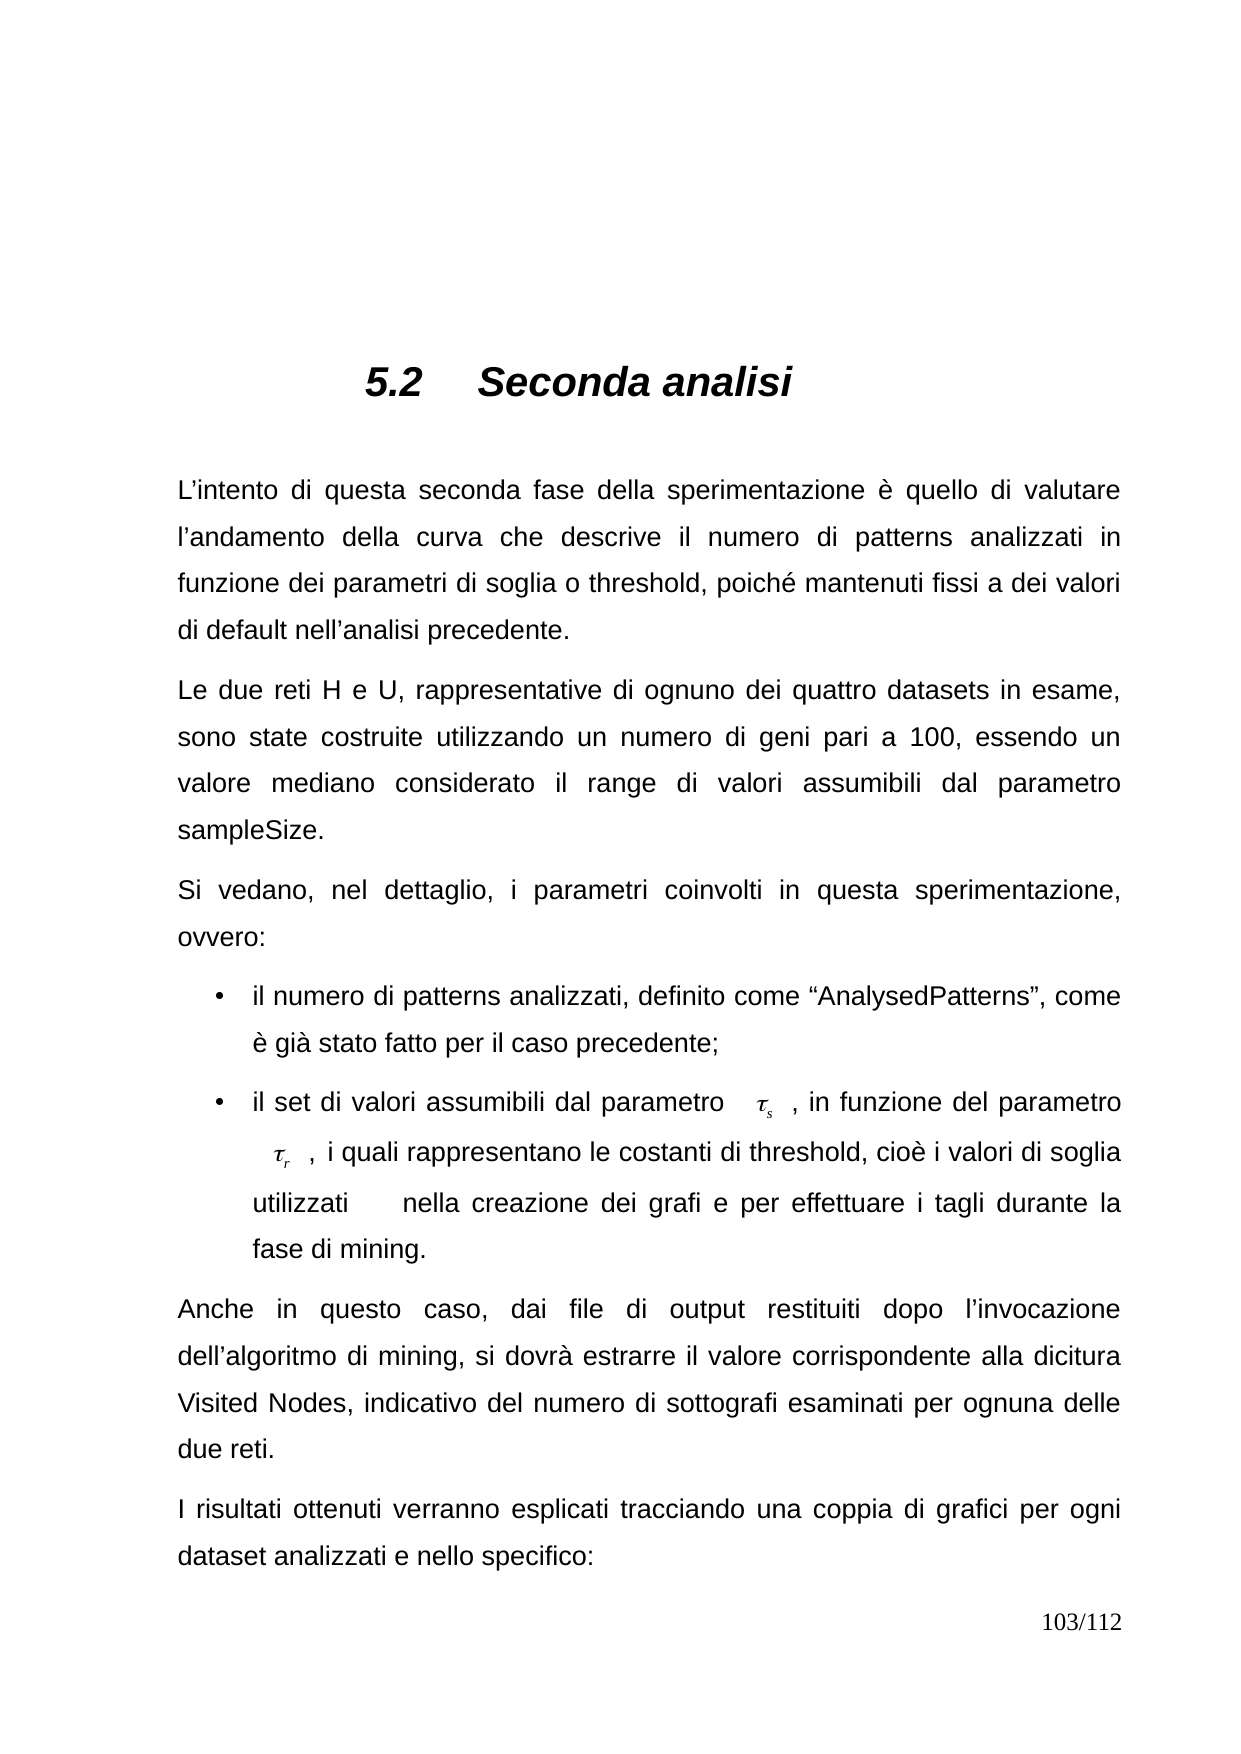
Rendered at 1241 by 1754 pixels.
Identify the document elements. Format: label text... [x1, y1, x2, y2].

subtitle Seconda analisi [365, 358, 1122, 406]
list il set di valori assumibili dal parametro , in funzione del parametro , i quali rappresentano le costanti di threshold, cioè i valori di soglia utilizzati nella creazione dei grafi e per effettuare i tagli durante la fase di mining. [215, 1086, 1122, 1265]
list il numero di patterns analizzati, definito come “AnalysedPatterns”, come è già stato fatto per il caso precedente; [215, 980, 1122, 1058]
text I risultati ottenuti verranno esplicati tracciando una coppia di grafici per ogni dataset analizzati e nello specifico: [177, 1493, 1122, 1571]
text Si vedano, nel dettaglio, i parametri coinvolti in questa sperimentazione, ovvero: [177, 874, 1122, 952]
text Le due reti H e U, rappresentative di ognuno dei quattro datasets in esame, sono state costruite utilizzando un numero di geni pari a 100, essendo un valore mediano considerato il range di valori assumibili dal parametro sampleSize. [177, 674, 1122, 846]
text L’intento di questa seconda fase della sperimentazione è quello di valutare l’andamento della curva che descrive il numero di patterns analizzati in funzione dei parametri di soglia o threshold, poiché mantenuti fissi a dei valori di default nell’analisi precedente. [177, 474, 1122, 646]
text Anche in questo caso, dai file di output restituiti dopo l’invocazione dell’algoritmo di mining, si dovrà estrarre il valore corrispondente alla dicitura Visited Nodes, indicativo del numero di sottografi esaminati per ognuna delle due reti. [177, 1293, 1122, 1465]
